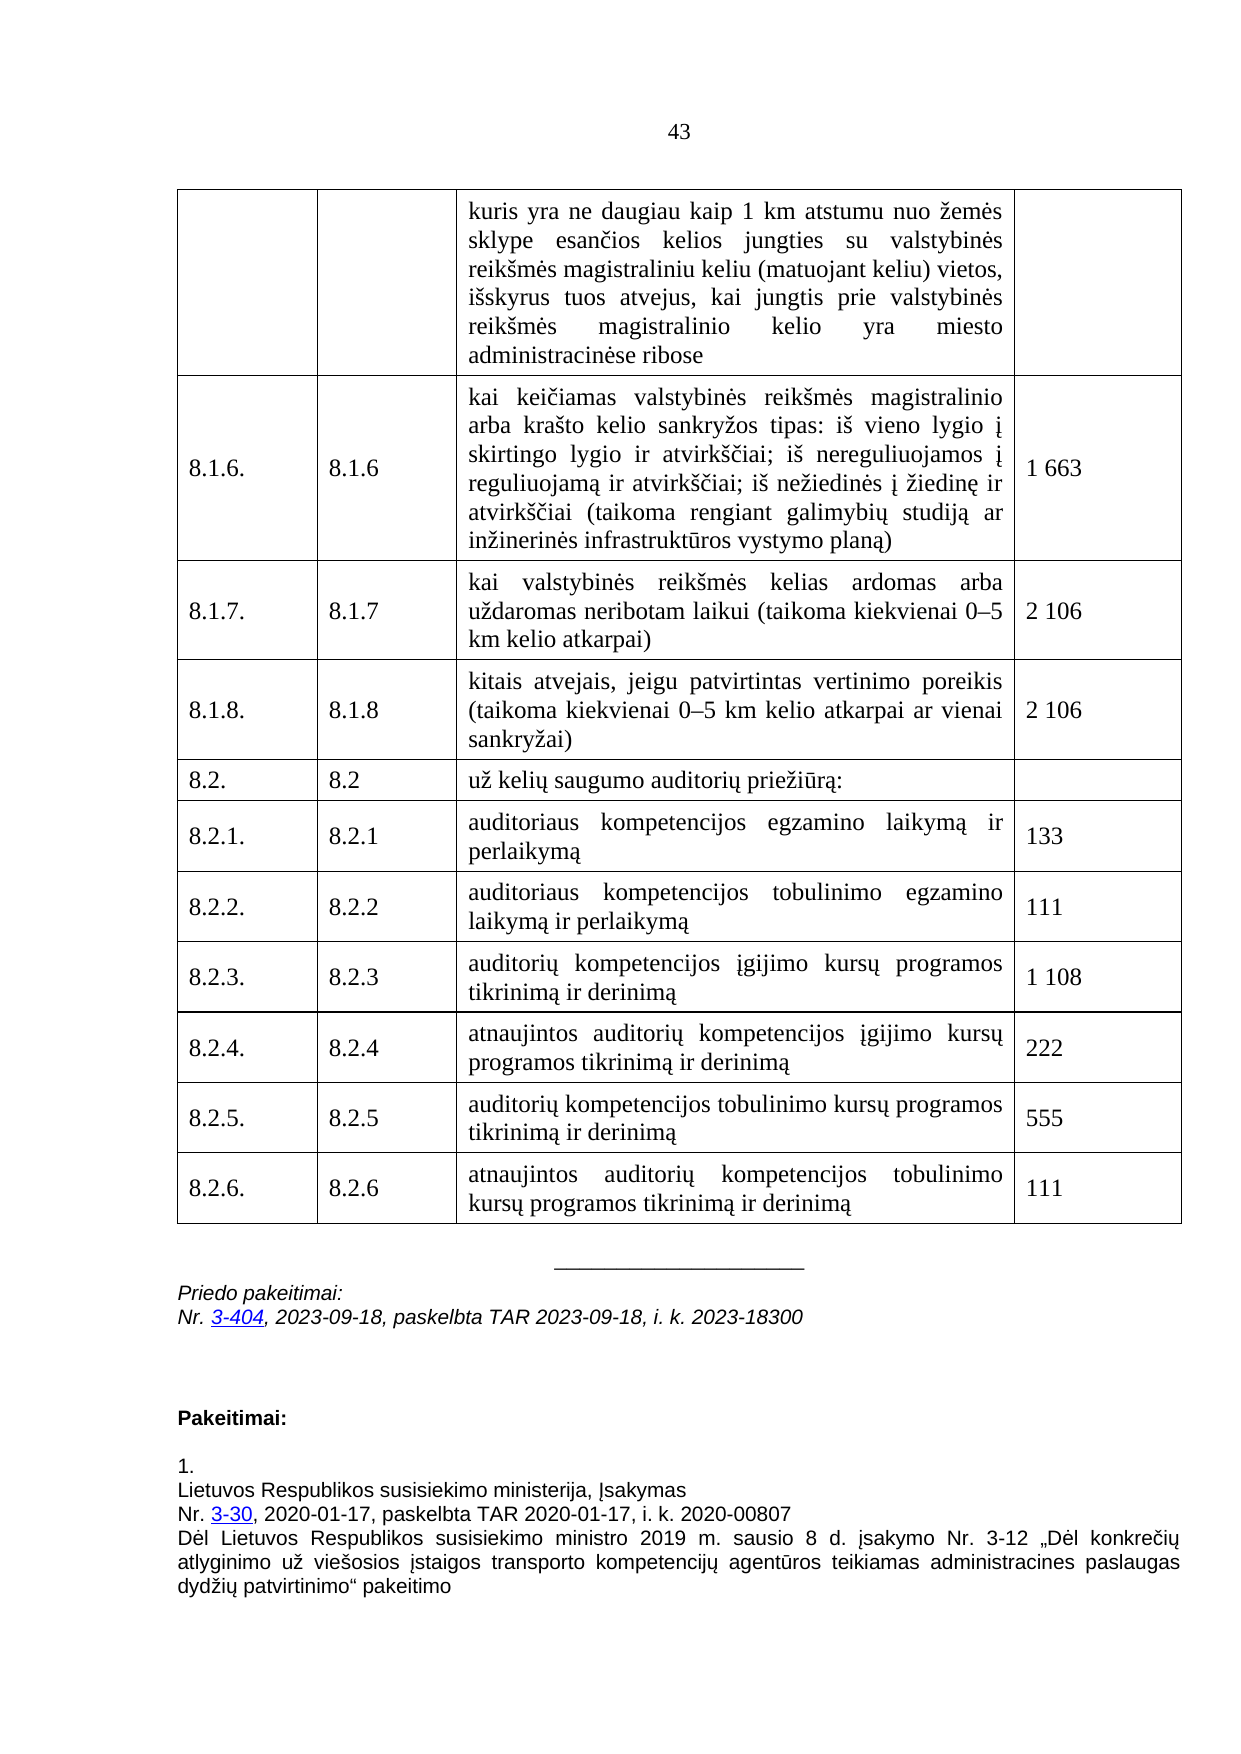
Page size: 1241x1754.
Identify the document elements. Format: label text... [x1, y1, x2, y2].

table_cell atnaujintos auditorių kompetencijos tobulinimo kursų programos tikrinimą ir derinimą [457, 1153, 1014, 1223]
text Nr. 3-30, 2020-01-17, paskelbta TAR 2020-01-17, i. k. 2020-00807 [177, 1502, 1181, 1526]
text Lietuvos Respublikos susisiekimo ministerija, Įsakymas [177, 1478, 1181, 1502]
table_cell 8.2.4 [318, 1013, 456, 1082]
table_cell auditoriaus kompetencijos egzamino laikymą ir perlaikymą [457, 801, 1014, 871]
table_cell 8.2.3. [178, 942, 317, 1011]
table_cell 8.2.4. [178, 1013, 317, 1082]
table_cell 555 [1015, 1083, 1181, 1152]
table_cell [318, 190, 456, 375]
table_cell atnaujintos auditorių kompetencijos įgijimo kursų programos tikrinimą ir derinimą [457, 1013, 1014, 1082]
text –––––––––––––––––––– [177, 1252, 1181, 1281]
table_cell 8.1.6 [318, 376, 456, 560]
table_cell 8.2.6 [318, 1153, 456, 1223]
table_cell 8.1.8 [318, 660, 456, 758]
text Priedo pakeitimai: [177, 1281, 1181, 1305]
text Nr. 3-404, 2023-09-18, paskelbta TAR 2023-09-18, i. k. 2023-18300 [177, 1305, 1181, 1329]
table_cell 111 [1015, 872, 1181, 941]
table_cell 8.1.7 [318, 561, 456, 659]
table_cell [1015, 190, 1181, 375]
table_cell 2 106 [1015, 660, 1181, 758]
table_cell kuris yra ne daugiau kaip 1 km atstumu nuo žemės sklype esančios kelios jungties su valstybinės reikšmės magistraliniu keliu (matuojant keliu) vietos, išskyrus tuos atvejus, kai jungtis prie valstybinės reikšmės magistralinio kelio yra miesto administracinėse ribose [457, 190, 1014, 375]
table_cell 8.1.6. [178, 376, 317, 560]
table_cell 8.2.1. [178, 801, 317, 871]
table_cell [178, 190, 317, 375]
table_cell 222 [1015, 1013, 1181, 1082]
table_cell auditoriaus kompetencijos tobulinimo egzamino laikymą ir perlaikymą [457, 872, 1014, 941]
table_cell 8.2 [318, 760, 456, 800]
table_cell 8.2.1 [318, 801, 456, 871]
table_cell kai keičiamas valstybinės reikšmės magistralinio arba krašto kelio sankryžos tipas: iš vieno lygio į skirtingo lygio ir atvirkščiai; iš nereguliuojamos į reguliuojamą ir atvirkščiai; iš nežiedinės į žiedinę ir atvirkščiai (taikoma rengiant galimybių studiją ar inžinerinės infrastruktūros vystymo planą) [457, 376, 1014, 560]
text Dėl Lietuvos Respublikos susisiekimo ministro 2019 m. sausio 8 d. įsakymo Nr. 3-12 „Dėl konkrečių atlyginimo už viešosios įstaigos transporto kompetencijų agentūros teikiamas administracines paslaugas dydžių patvirtinimo“ pakeitimo [177, 1526, 1181, 1597]
text Pakeitimai: [177, 1406, 1181, 1430]
table_cell kitais atvejais, jeigu patvirtintas vertinimo poreikis (taikoma kiekvienai 0–5 km kelio atkarpai ar vienai sankryžai) [457, 660, 1014, 758]
table_cell 8.2.5. [178, 1083, 317, 1152]
table_cell 8.2.2. [178, 872, 317, 941]
table_cell [1015, 760, 1181, 800]
table_cell 8.1.8. [178, 660, 317, 758]
table_cell 8.2. [178, 760, 317, 800]
table_cell 111 [1015, 1153, 1181, 1223]
table_cell už kelių saugumo auditorių priežiūrą: [457, 760, 1014, 800]
text 1. [177, 1454, 1181, 1478]
table_cell 2 106 [1015, 561, 1181, 659]
table_cell 1 663 [1015, 376, 1181, 560]
table_cell 1 108 [1015, 942, 1181, 1011]
table_cell 8.2.3 [318, 942, 456, 1011]
table_cell 8.2.5 [318, 1083, 456, 1152]
table_cell 8.2.6. [178, 1153, 317, 1223]
table_cell 8.2.2 [318, 872, 456, 941]
table_cell auditorių kompetencijos tobulinimo kursų programos tikrinimą ir derinimą [457, 1083, 1014, 1152]
table_cell kai valstybinės reikšmės kelias ardomas arba uždaromas neribotam laikui (taikoma kiekvienai 0–5 km kelio atkarpai) [457, 561, 1014, 659]
table_cell 133 [1015, 801, 1181, 871]
table_cell 8.1.7. [178, 561, 317, 659]
table_cell auditorių kompetencijos įgijimo kursų programos tikrinimą ir derinimą [457, 942, 1014, 1011]
